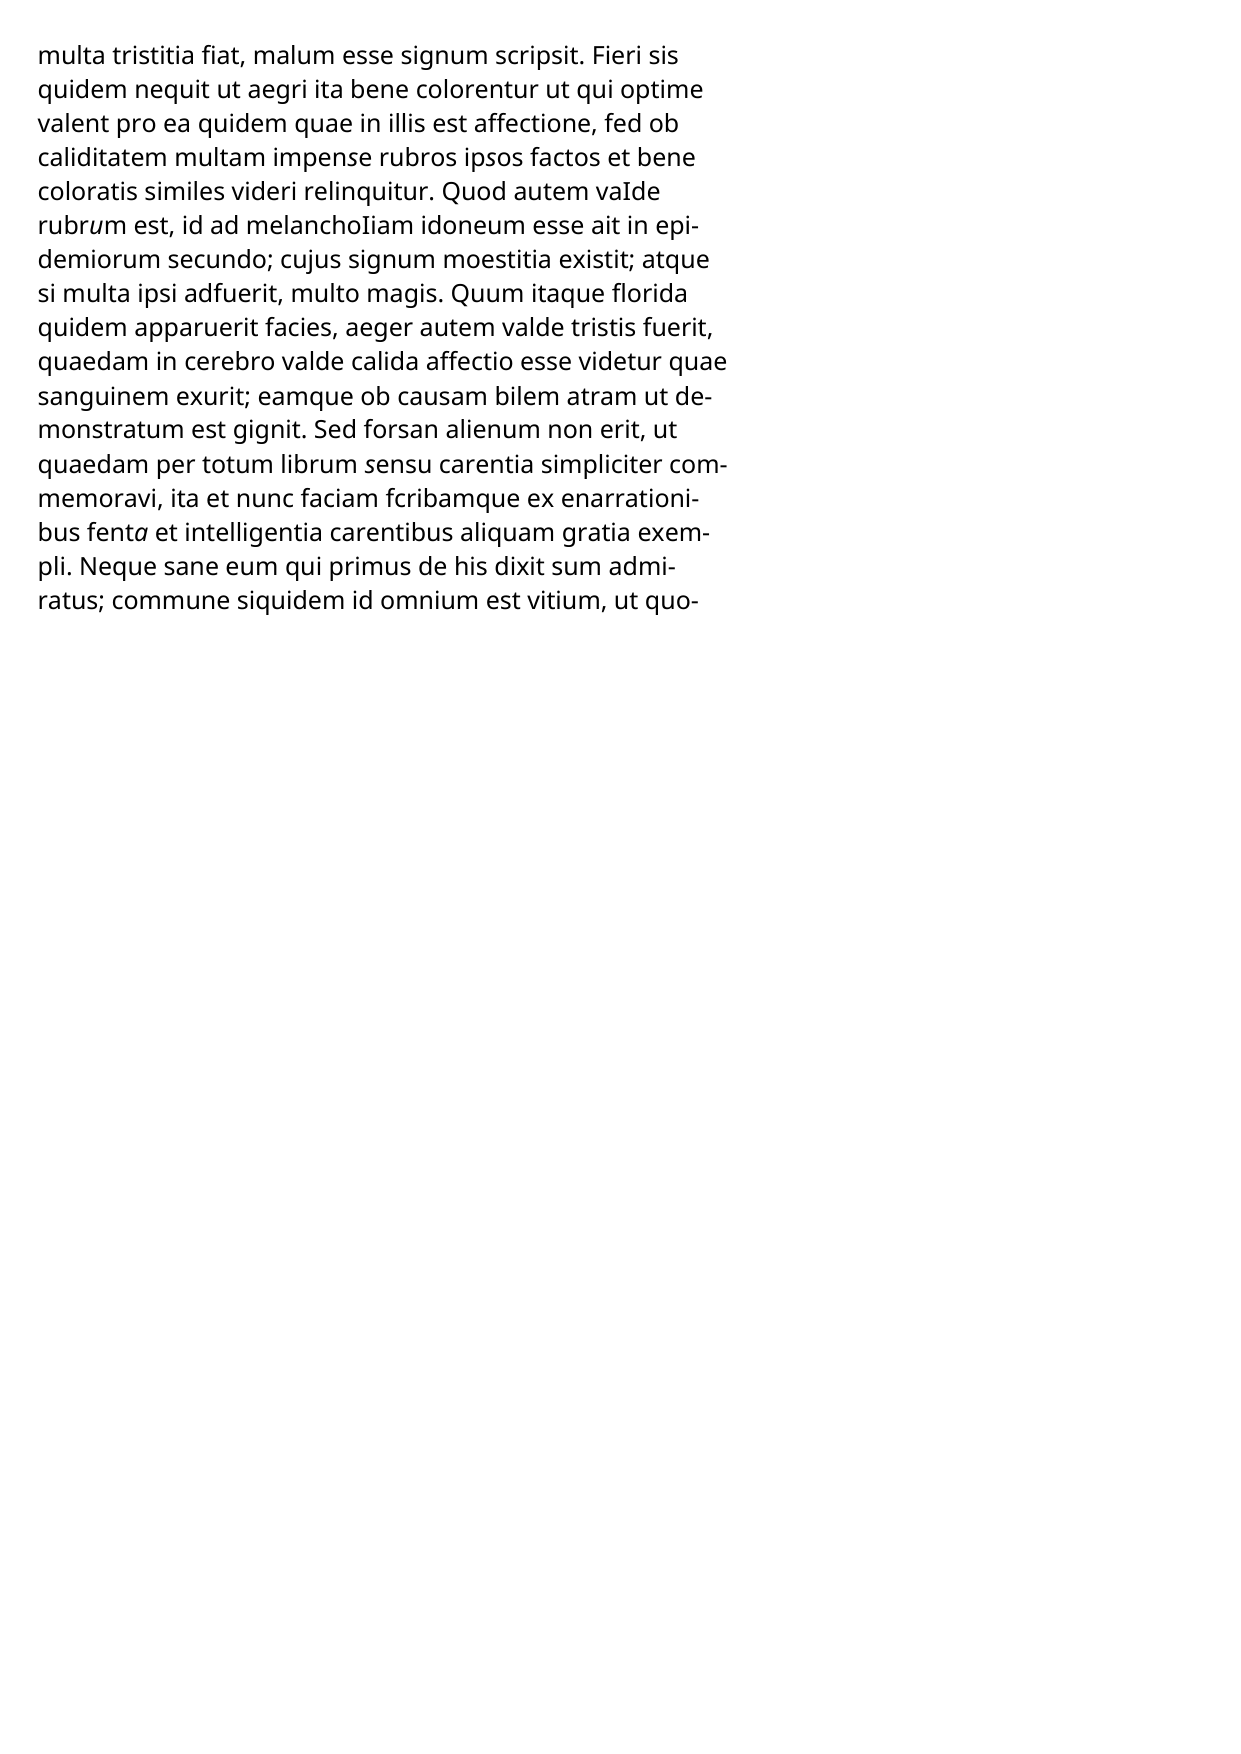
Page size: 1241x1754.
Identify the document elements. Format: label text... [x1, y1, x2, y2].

text multa tristitia fiat, malum esse signum scripsit. Fieri sis quidem nequit ut aegri ita bene colorentur ut qui optime valent pro ea quidem quae in illis est affectione, fed ob caliditatem multam impense rubros ipsos factos et bene coloratis similes videri relinquitur. Quod autem vaIde rubrum est, id ad melanchoIiam idoneum esse ait in epi- demiorum secundo; cujus signum moestitia existit; atque si multa ipsi adfuerit, multo magis. Quum itaque florida quidem apparuerit facies, aeger autem valde tristis fuerit, quaedam in cerebro valde calida affectio esse videtur quae sanguinem exurit; eamque ob causam bilem atram ut de- monstratum est gignit. Sed forsan alienum non erit, ut quaedam per totum librum sensu carentia simpliciter com- memoravi, ita et nunc faciam fcribamque ex enarrationi- bus fenta et intelligentia carentibus aliquam gratia exem- pli. Neque sane eum qui primus de his dixit sum admi- ratus; commune siquidem id omnium est vitium, ut quo- [37, 37, 1203, 617]
